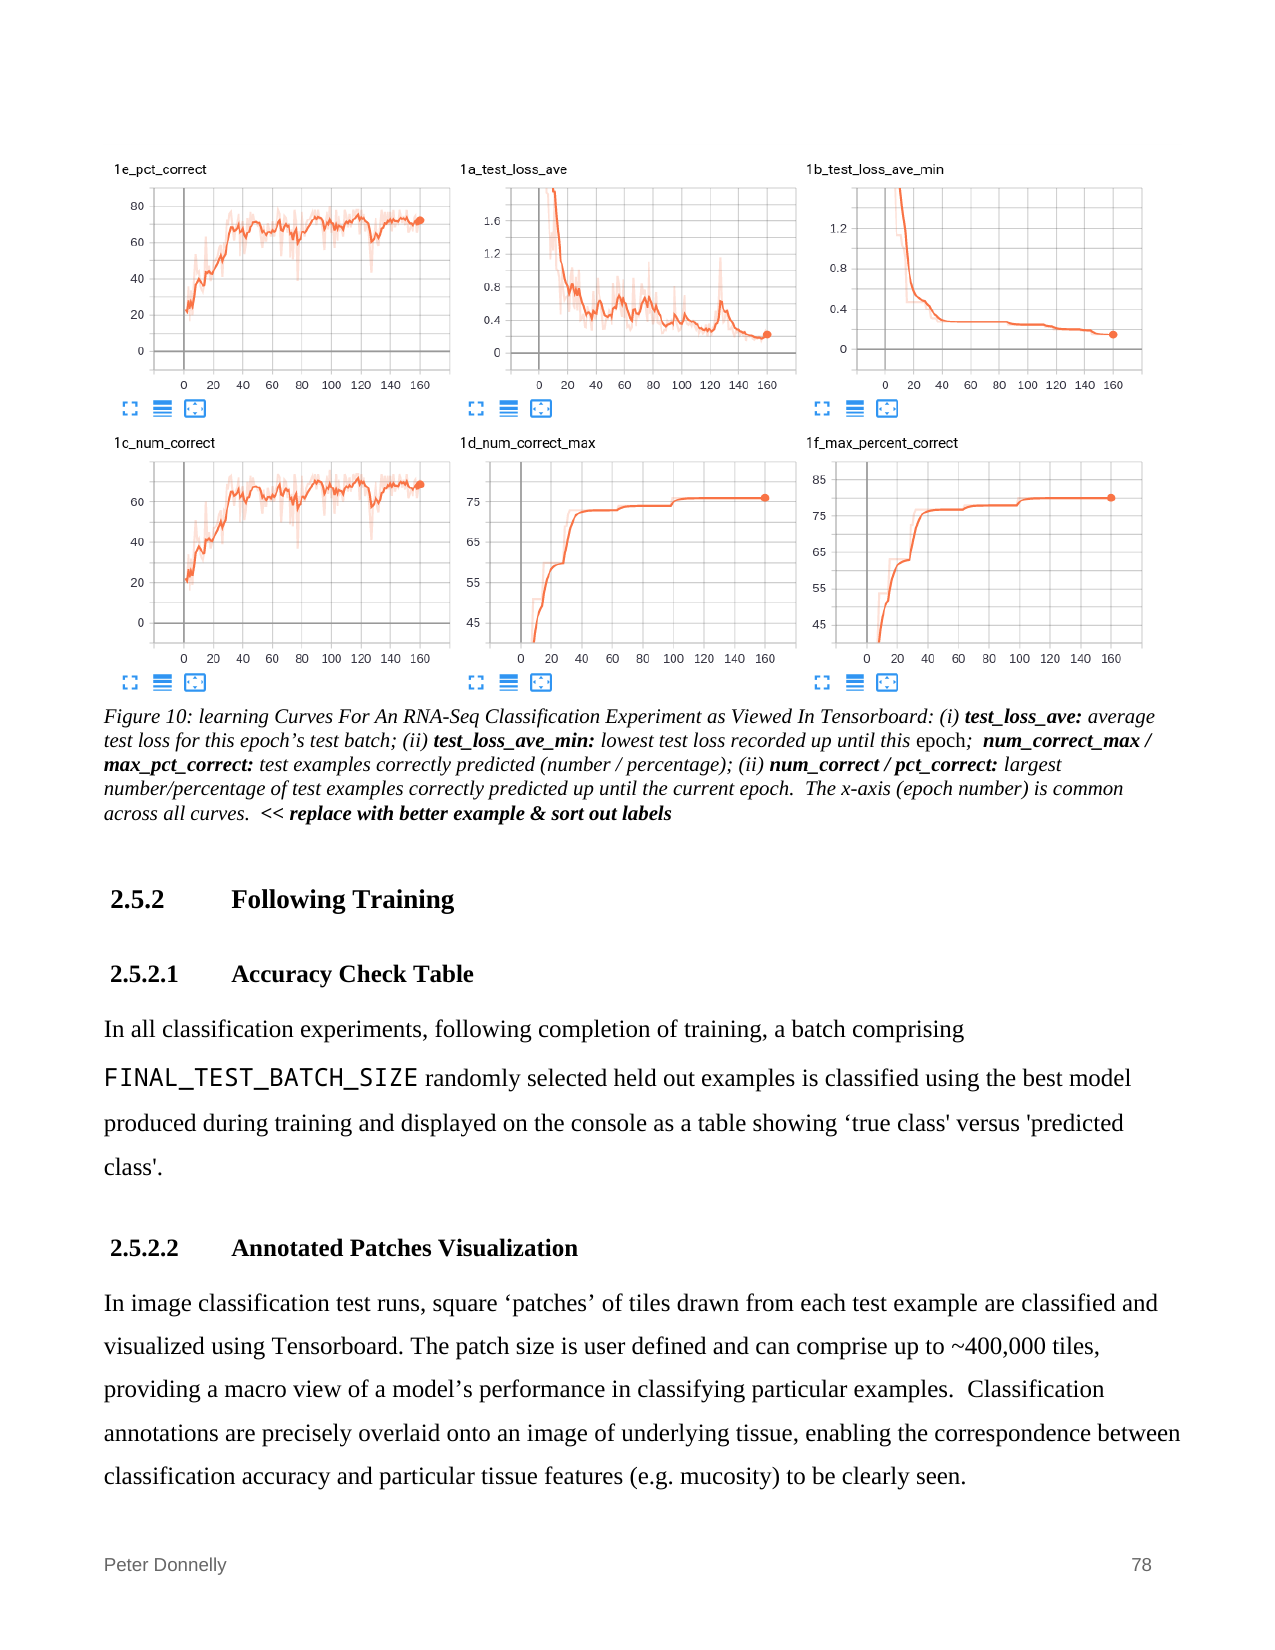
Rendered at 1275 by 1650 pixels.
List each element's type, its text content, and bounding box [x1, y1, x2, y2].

subtitle [103, 120, 1181, 144]
text In image classification test runs, square ‘patches’ of tiles drawn from each test example are classified and visualized using Tensorboard. The patch size is user defined and can comprise up to ~400,000 tiles, providing a macro view of a model’s performance in classifying particular examples. Classification annotations are precisely overlaid onto an image of underlying tissue, enabling the correspondence between classification accuracy and particular tissue features (e.g. mucosity) to be clearly seen. [103, 1288, 1181, 1489]
text Figure 10: learning Curves For An RNA-Seq Classification Experiment as Viewed In Tensorboard: (i) test_loss_ave: average test loss for this epoch’s test batch; (ii) test_loss_ave_min: lowest test loss recorded up until this epoch; num_correct_max / max_pct_correct: test examples correctly predicted (number / percentage); (ii) num_correct / pct_correct: largest number/percentage of test examples correctly predicted up until the current epoch. The x-axis (epoch number) is common across all curves. << replace with better example & sort out labels [103, 705, 1181, 824]
text In all classification experiments, following completion of training, a batch comprising FINAL_TEST_BATCH_SIZE randomly selected held out examples is classified using the best model produced during training and displayed on the console as a table showing ‘true class' versus 'predicted class'. [103, 1014, 1181, 1180]
subtitle Accuracy Check Table [103, 959, 1181, 988]
picture [103, 144, 1182, 705]
subtitle Annotated Patches Visualization [103, 1233, 1181, 1262]
subtitle Following Training [103, 824, 1181, 915]
